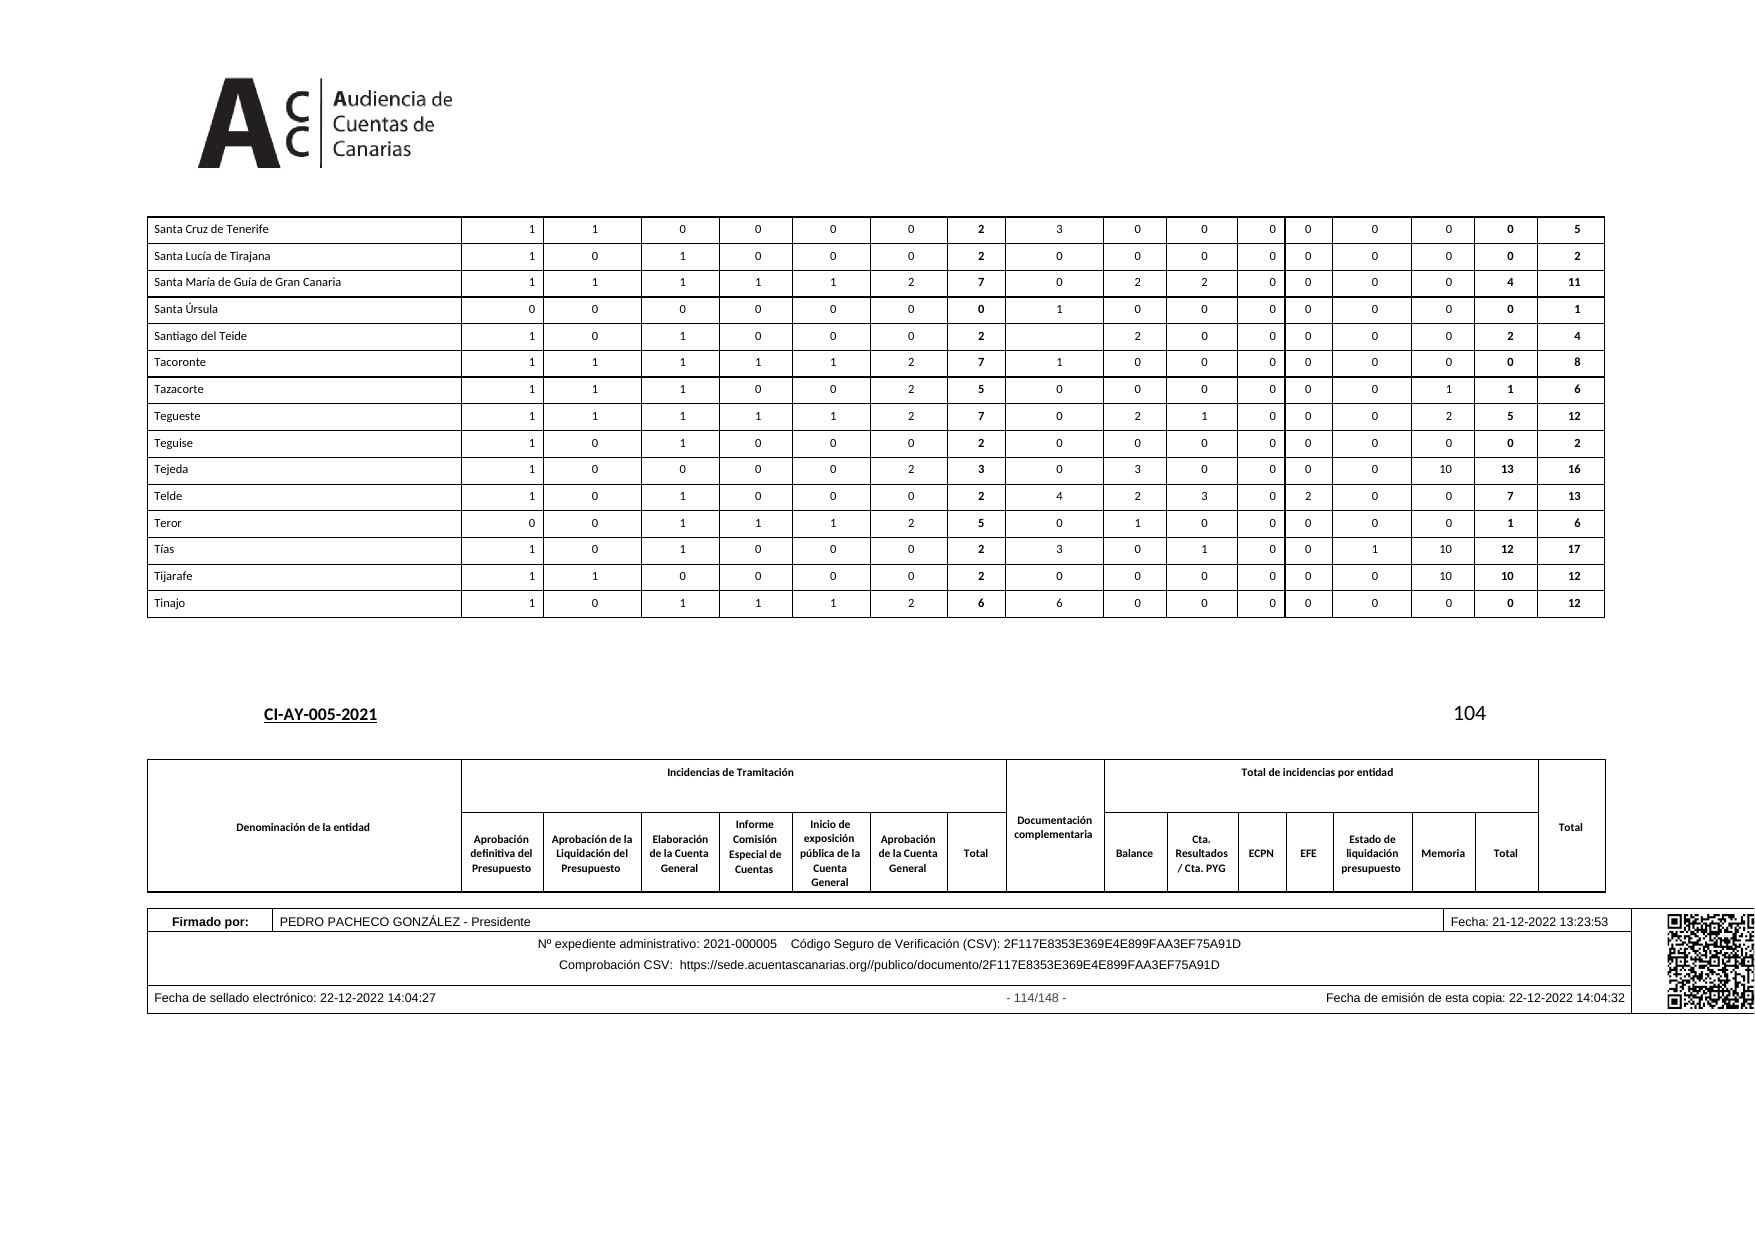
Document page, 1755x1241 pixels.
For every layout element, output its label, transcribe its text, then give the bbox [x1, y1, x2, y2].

table_cell 0 [1167, 351, 1237, 376]
table_cell Inicio de exposición pública de la Cuenta General [793, 813, 870, 891]
table_cell 1 [462, 271, 543, 296]
table_cell 1 [642, 485, 719, 510]
table_cell 0 [793, 485, 870, 510]
table_cell 2 [1412, 404, 1474, 430]
table_cell 0 [1412, 218, 1474, 243]
table_cell 2 [1104, 404, 1166, 430]
table_cell 0 [1333, 565, 1411, 590]
table_cell 0 [793, 244, 870, 270]
table_cell 1 [793, 511, 870, 537]
table_cell 16 [1538, 458, 1604, 483]
table_cell 0 [720, 565, 792, 590]
table_cell 0 [642, 218, 719, 243]
table_cell 2 [1104, 485, 1166, 510]
table_cell 1 [462, 244, 543, 270]
table_cell 0 [1167, 244, 1237, 270]
table_cell 3 [1006, 218, 1103, 243]
table_cell 0 [1333, 404, 1411, 430]
table_cell 0 [1006, 271, 1103, 296]
table_cell 0 [871, 485, 947, 510]
table_cell 0 [1167, 565, 1237, 590]
table_cell 0 [871, 324, 947, 350]
table_cell 0 [1412, 351, 1474, 376]
table_cell 0 [544, 244, 641, 270]
table_cell 0 [1286, 271, 1332, 296]
table_cell 1 [1412, 378, 1474, 403]
table_cell 0 [720, 485, 792, 510]
table_cell 0 [871, 244, 947, 270]
table_cell 1 [793, 404, 870, 430]
table_cell 0 [1286, 591, 1332, 617]
table_cell 2 [1538, 431, 1604, 457]
table_cell 6 [948, 591, 1005, 617]
table_cell 7 [948, 351, 1005, 376]
table_cell 0 [871, 431, 947, 457]
table_cell 2 [871, 271, 947, 296]
table_cell 0 [1006, 565, 1103, 590]
table_cell Cta. Resultados / Cta. PYG [1168, 813, 1238, 891]
table_cell 0 [1333, 244, 1411, 270]
table_cell 0 [1412, 591, 1474, 617]
table_cell 1 [462, 538, 543, 563]
table_cell 1 [462, 351, 543, 376]
table_cell 0 [544, 591, 641, 617]
table_cell 2 [871, 511, 947, 537]
table_cell Santa María de Guía de Gran Canaria [148, 271, 461, 296]
table_cell 0 [1238, 378, 1284, 403]
table_cell 1 [720, 404, 792, 430]
table_cell 0 [1167, 591, 1237, 617]
table_cell 1 [642, 591, 719, 617]
table_header Total [1539, 760, 1605, 891]
table_cell 1 [720, 591, 792, 617]
table_cell 0 [1006, 404, 1103, 430]
table_cell 0 [544, 324, 641, 350]
table_cell 0 [1167, 511, 1237, 537]
table_cell 0 [1104, 591, 1166, 617]
table_cell 0 [1286, 324, 1332, 350]
table_cell 0 [1333, 431, 1411, 457]
table_cell 1 [1538, 298, 1604, 323]
table_cell 0 [1475, 591, 1537, 617]
table_cell 0 [1286, 378, 1332, 403]
table_cell 0 [1104, 565, 1166, 590]
table_cell 0 [1006, 378, 1103, 403]
table_cell 1 [544, 378, 641, 403]
table_cell 0 [1238, 485, 1284, 510]
table_cell 0 [544, 538, 641, 563]
table_cell 0 [1238, 431, 1284, 457]
table_cell 0 [1286, 244, 1332, 270]
table_cell 0 [1006, 458, 1103, 483]
table_cell Aprobación definitiva del Presupuesto [462, 813, 543, 891]
table_cell 2 [1538, 244, 1604, 270]
table_cell 0 [1333, 591, 1411, 617]
table_cell 0 [1412, 271, 1474, 296]
table_cell 1 [462, 324, 543, 350]
table_cell 0 [1238, 351, 1284, 376]
table_cell 0 [1104, 351, 1166, 376]
table_cell 3 [948, 458, 1005, 483]
table_cell 2 [948, 324, 1005, 350]
table_cell Tazacorte [148, 378, 461, 403]
table_cell 0 [1167, 378, 1237, 403]
table_cell EFE [1287, 813, 1333, 891]
table_cell 0 [642, 298, 719, 323]
table_cell 0 [1412, 324, 1474, 350]
table_cell 0 [1006, 431, 1103, 457]
table_cell 0 [1333, 378, 1411, 403]
table_cell 0 [1006, 511, 1103, 537]
table_cell 0 [544, 458, 641, 483]
table_cell 10 [1412, 458, 1474, 483]
table_cell 3 [1104, 458, 1166, 483]
table_cell 1 [462, 218, 543, 243]
table_cell 2 [871, 378, 947, 403]
table_cell 1 [462, 458, 543, 483]
table_cell 0 [1475, 244, 1537, 270]
table_cell 2 [948, 538, 1005, 563]
table_cell 0 [793, 378, 870, 403]
table_cell 1 [1333, 538, 1411, 563]
table_cell Total [1476, 813, 1538, 891]
table_cell 0 [871, 538, 947, 563]
table_cell 1 [793, 271, 870, 296]
table_cell 0 [1238, 404, 1284, 430]
table_cell 0 [1475, 218, 1537, 243]
table_header Documentación complementaria [1007, 760, 1104, 891]
table_cell 1 [544, 271, 641, 296]
table_cell 0 [1333, 324, 1411, 350]
table_cell 12 [1475, 538, 1537, 563]
table_cell 0 [1104, 298, 1166, 323]
table_cell 0 [642, 458, 719, 483]
table_cell 0 [1238, 324, 1284, 350]
table_header [1413, 760, 1475, 812]
table_cell 1 [544, 218, 641, 243]
table_cell 0 [793, 324, 870, 350]
table_cell Santiago del Teide [148, 324, 461, 350]
table_cell 2 [948, 244, 1005, 270]
table_cell 0 [1412, 511, 1474, 537]
table_cell 0 [1167, 458, 1237, 483]
table_cell 0 [642, 565, 719, 590]
table_cell 6 [1538, 378, 1604, 403]
table_cell 0 [1412, 244, 1474, 270]
table_cell 0 [948, 298, 1005, 323]
table_cell 0 [1333, 511, 1411, 537]
table_cell 1 [720, 271, 792, 296]
table_cell 1 [793, 591, 870, 617]
table_cell Estado de liquidación presupuesto [1334, 813, 1412, 891]
table_header [1167, 760, 1238, 812]
table_cell 0 [1286, 298, 1332, 323]
table_cell Aprobación de la Cuenta General [871, 813, 947, 891]
table_cell 0 [1238, 271, 1284, 296]
table_cell [1006, 324, 1103, 350]
table_cell 2 [948, 431, 1005, 457]
table_cell Santa Úrsula [148, 298, 461, 323]
table_cell 5 [948, 378, 1005, 403]
table_cell 0 [544, 431, 641, 457]
table_cell 5 [1538, 218, 1604, 243]
table_cell 0 [793, 218, 870, 243]
table_header Denominación de la entidad [148, 760, 461, 891]
table_cell Memoria [1413, 813, 1475, 891]
table_cell 12 [1538, 565, 1604, 590]
table_cell 1 [1006, 298, 1103, 323]
table_cell Tegueste [148, 404, 461, 430]
table_cell 2 [871, 591, 947, 617]
table_cell 0 [871, 298, 947, 323]
table_header [870, 760, 948, 812]
table_cell Santa Cruz de Tenerife [148, 218, 461, 243]
table_cell 0 [1286, 218, 1332, 243]
table_cell 1 [1104, 511, 1166, 537]
table_cell 1 [642, 511, 719, 537]
table_cell 0 [1333, 458, 1411, 483]
table_cell 0 [1412, 298, 1474, 323]
table_cell 10 [1412, 538, 1474, 563]
table_header [1105, 760, 1167, 812]
table_cell 12 [1538, 404, 1604, 430]
table_cell 0 [793, 298, 870, 323]
table_cell 3 [1167, 485, 1237, 510]
table_cell 0 [1238, 538, 1284, 563]
table_cell 1 [462, 565, 543, 590]
table_cell 2 [948, 565, 1005, 590]
table_cell 0 [1286, 538, 1332, 563]
table_cell 1 [642, 538, 719, 563]
table_cell 1 [462, 378, 543, 403]
table_header [1475, 760, 1538, 812]
table_cell Elaboración de la Cuenta General [642, 813, 719, 891]
table_cell 5 [948, 511, 1005, 537]
table_cell 0 [1238, 511, 1284, 537]
table_cell 0 [1475, 298, 1537, 323]
table_cell 1 [1006, 351, 1103, 376]
table_cell 0 [1475, 431, 1537, 457]
table_cell 11 [1538, 271, 1604, 296]
table_cell 0 [793, 565, 870, 590]
table_cell 0 [1104, 218, 1166, 243]
table_cell Santa Lucía de Tirajana [148, 244, 461, 270]
table_cell Teror [148, 511, 461, 537]
table_header Incidencias de Tramitación [642, 760, 870, 812]
table_cell 1 [462, 431, 543, 457]
table_cell 0 [462, 298, 543, 323]
table_cell 0 [1238, 218, 1284, 243]
table_cell ECPN [1239, 813, 1286, 891]
table_header [948, 760, 1006, 812]
table_cell 10 [1475, 565, 1537, 590]
table_cell 2 [1104, 271, 1166, 296]
table_header Total de incidencias por entidad [1238, 760, 1413, 812]
table_cell 0 [871, 565, 947, 590]
table_cell 1 [1475, 511, 1537, 537]
table_cell Tejeda [148, 458, 461, 483]
table_cell 0 [793, 538, 870, 563]
table_cell 1 [1475, 378, 1537, 403]
table_cell 4 [1006, 485, 1103, 510]
table_cell 0 [1286, 431, 1332, 457]
table_cell 0 [1238, 298, 1284, 323]
table_cell 0 [1238, 565, 1284, 590]
table_cell 0 [720, 458, 792, 483]
table_cell 1 [642, 351, 719, 376]
table_cell 7 [1475, 485, 1537, 510]
table_cell 0 [720, 378, 792, 403]
table_cell 0 [1238, 591, 1284, 617]
table_cell 13 [1475, 458, 1537, 483]
table_cell 0 [871, 218, 947, 243]
subtitle CI-AY-005-2021 104 [148, 698, 1492, 726]
table_cell 0 [544, 298, 641, 323]
table_cell 0 [1104, 431, 1166, 457]
table_cell 2 [1286, 485, 1332, 510]
table_cell 1 [642, 244, 719, 270]
table_cell 0 [1167, 431, 1237, 457]
table_cell 0 [1286, 511, 1332, 537]
table_cell Teguise [148, 431, 461, 457]
table_cell 4 [1538, 324, 1604, 350]
table_cell 4 [1475, 271, 1537, 296]
table_cell 1 [544, 565, 641, 590]
table_cell Informe Comisión Especial de Cuentas [720, 813, 792, 891]
table_cell 0 [1104, 538, 1166, 563]
table_cell 1 [1167, 538, 1237, 563]
table_cell Tinajo [148, 591, 461, 617]
table_cell 1 [462, 485, 543, 510]
table_header [462, 760, 544, 812]
table_cell 1 [642, 324, 719, 350]
table_header [544, 760, 642, 812]
table_cell 8 [1538, 351, 1604, 376]
table_cell 1 [642, 271, 719, 296]
table_cell 6 [1538, 511, 1604, 537]
table_cell 0 [720, 244, 792, 270]
table_cell Total [948, 813, 1006, 891]
table_cell 0 [1286, 458, 1332, 483]
table_cell 1 [1167, 404, 1237, 430]
table_cell 2 [948, 218, 1005, 243]
table_cell 0 [1333, 271, 1411, 296]
table_cell Telde [148, 485, 461, 510]
table_cell 0 [544, 485, 641, 510]
table_cell 0 [1006, 244, 1103, 270]
table_cell 0 [1412, 431, 1474, 457]
table_cell 0 [793, 431, 870, 457]
table_cell 1 [544, 404, 641, 430]
table_cell 0 [1286, 404, 1332, 430]
table_cell 1 [720, 351, 792, 376]
table_cell 0 [720, 324, 792, 350]
table_cell 12 [1538, 591, 1604, 617]
table_cell Tijarafe [148, 565, 461, 590]
table_cell 17 [1538, 538, 1604, 563]
table_cell Tacoronte [148, 351, 461, 376]
table_cell 2 [1104, 324, 1166, 350]
table_cell 1 [793, 351, 870, 376]
table_cell 0 [462, 511, 543, 537]
table_cell 1 [642, 431, 719, 457]
table_cell 0 [1104, 378, 1166, 403]
table_cell 0 [720, 298, 792, 323]
table_cell 0 [1475, 351, 1537, 376]
table_cell 0 [1412, 485, 1474, 510]
table_cell 13 [1538, 485, 1604, 510]
table_cell 0 [1167, 298, 1237, 323]
table_cell 1 [642, 378, 719, 403]
table_cell 1 [462, 404, 543, 430]
table_cell 1 [462, 591, 543, 617]
table_cell 0 [720, 431, 792, 457]
table_cell 0 [1286, 565, 1332, 590]
table_cell 0 [1104, 244, 1166, 270]
table_cell 1 [720, 511, 792, 537]
table_cell 0 [793, 458, 870, 483]
table_cell 7 [948, 271, 1005, 296]
table_cell 0 [1333, 298, 1411, 323]
table_cell 0 [720, 218, 792, 243]
table_cell 1 [544, 351, 641, 376]
table_cell 0 [1333, 485, 1411, 510]
table_cell 2 [871, 458, 947, 483]
table_cell 2 [871, 351, 947, 376]
table_cell 0 [1333, 351, 1411, 376]
table_cell 2 [871, 404, 947, 430]
table_cell Balance [1105, 813, 1167, 891]
table_cell Aprobación de la Liquidación del Presupuesto [544, 813, 641, 891]
table_cell 2 [1475, 324, 1537, 350]
table_cell 0 [1238, 244, 1284, 270]
table_cell 0 [544, 511, 641, 537]
table_cell 6 [1006, 591, 1103, 617]
table_cell 1 [642, 404, 719, 430]
table_cell 0 [1238, 458, 1284, 483]
table_cell 0 [1167, 218, 1237, 243]
table_cell Tías [148, 538, 461, 563]
table_cell 2 [1167, 271, 1237, 296]
table_cell 10 [1412, 565, 1474, 590]
table_cell 0 [1167, 324, 1237, 350]
table_cell 2 [948, 485, 1005, 510]
table_cell 0 [720, 538, 792, 563]
table_cell 0 [1286, 351, 1332, 376]
table_cell 0 [1333, 218, 1411, 243]
table_cell 5 [1475, 404, 1537, 430]
table_cell 3 [1006, 538, 1103, 563]
table_cell 7 [948, 404, 1005, 430]
